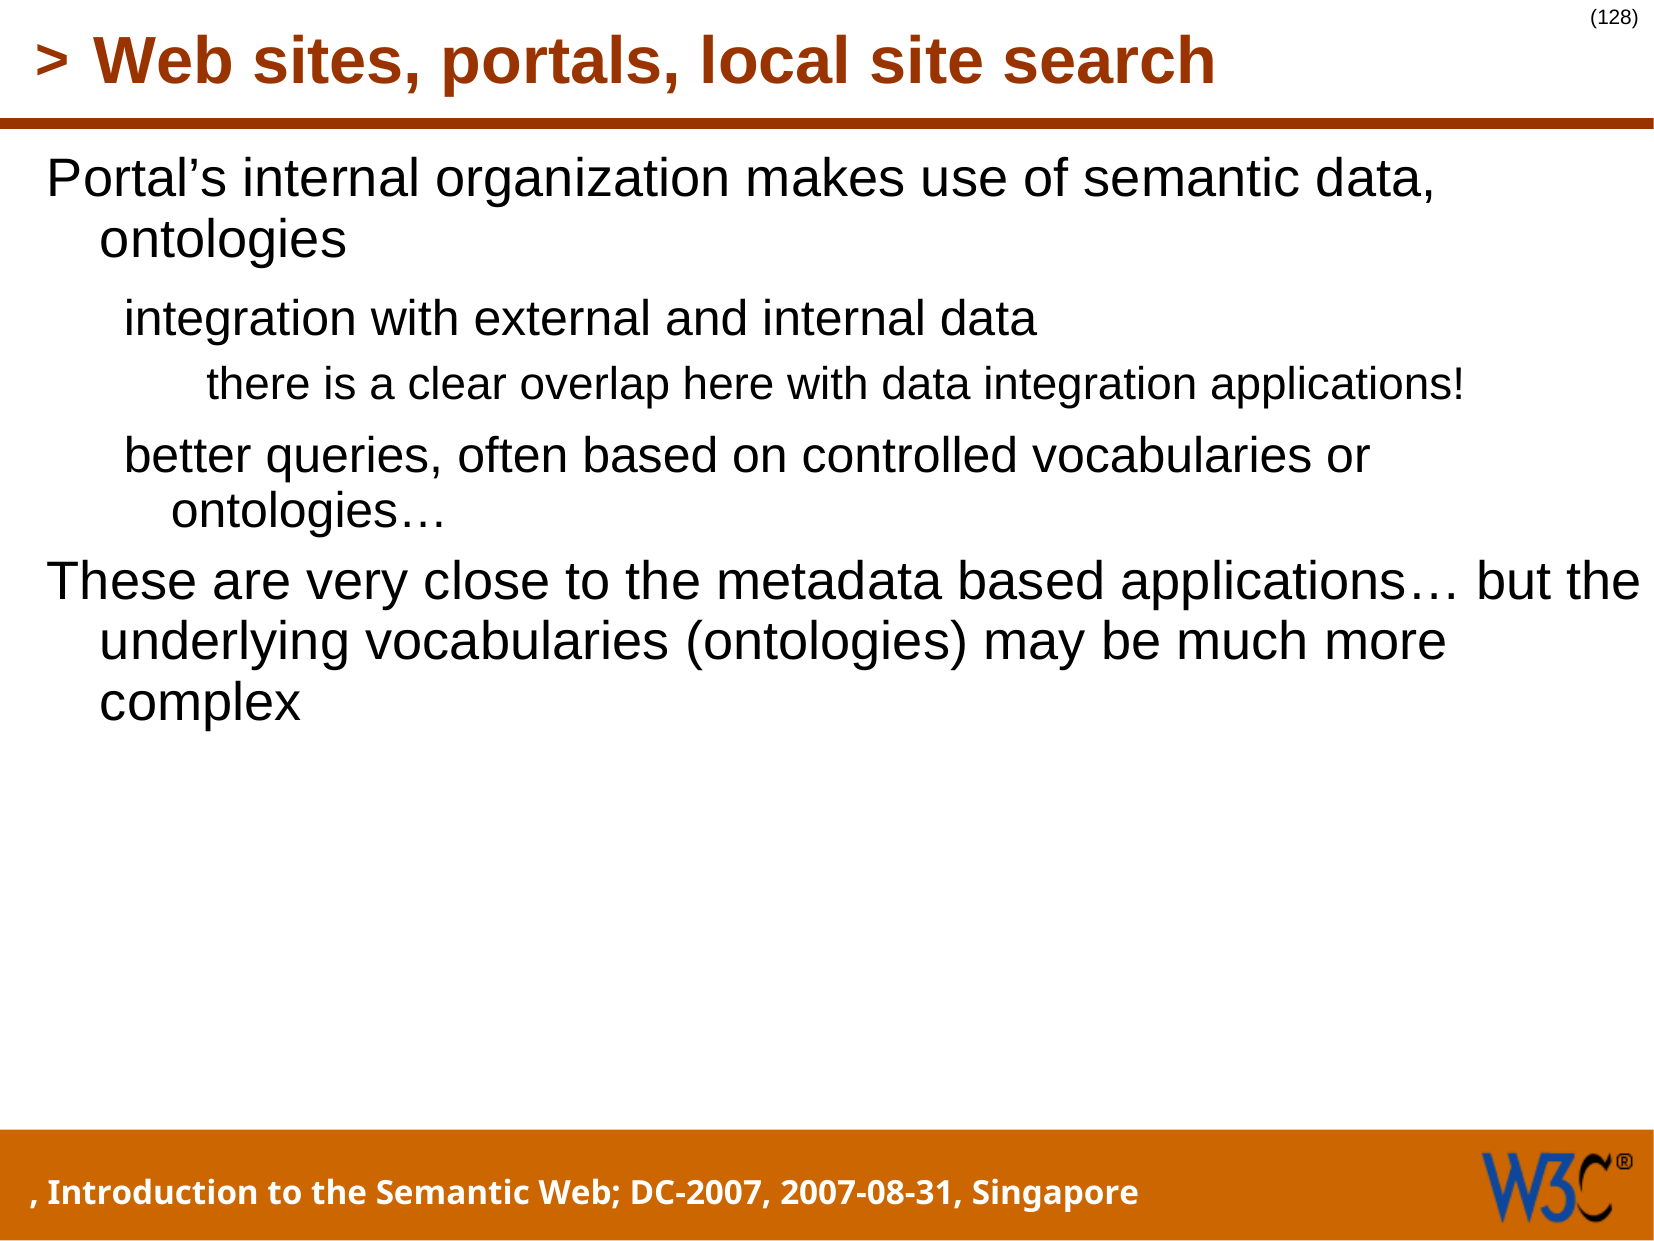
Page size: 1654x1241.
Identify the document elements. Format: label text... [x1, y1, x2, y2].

list Portal’s internal organization makes use of semantic data, ontologies integration with external and internal data there is a clear overlap here with data integration applications! better queries, often based on controlled vocabularies or ontologies… These are very close to the metadata based applications… but the underlying vocabularies (ontologies) may be much more complex [29, 147, 1654, 1119]
title Web sites, portals, local site search [93, 7, 1493, 111]
picture [1477, 1149, 1639, 1228]
